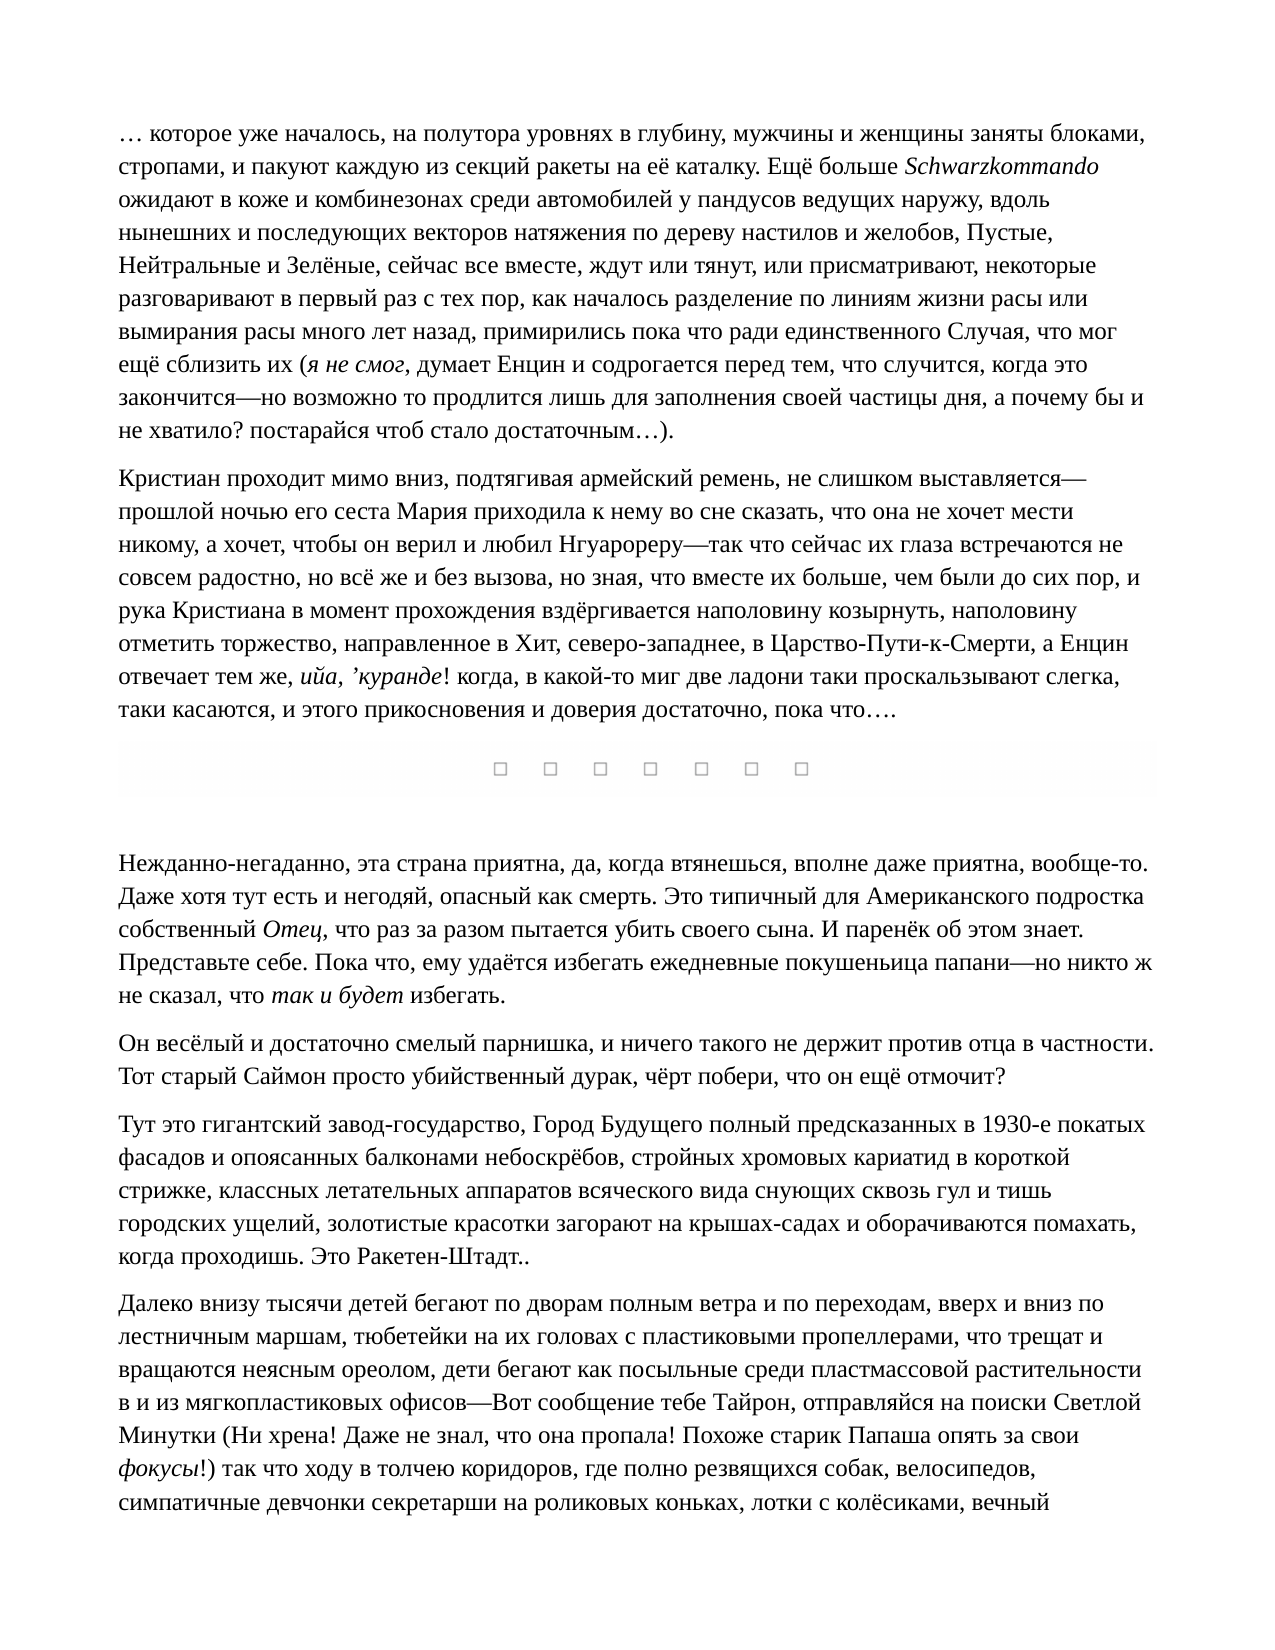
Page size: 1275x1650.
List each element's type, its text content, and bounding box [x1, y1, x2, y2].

text Он весёлый и достаточно смелый парнишка, и ничего такого не держит против отца в частности. Тот старый Саймон просто убийственный дурак, чёрт побери, что он ещё отмочит? [118, 1028, 1157, 1090]
text Кристиан проходит мимо вниз, подтягивая армейский ремень, не слишком выставляется—прошлой ночью его сеста Мария приходила к нему во сне сказать, что она не хочет мести никому, а хочет, чтобы он верил и любил Нгуарореру—так что сейчас их глаза встречаются не совсем радостно, но всё же и без вызова, но зная, что вместе их больше, чем были до сих пор, и рука Кристиана в момент прохождения вздёргивается наполовину козырнуть, наполовину отметить торжество, направленное в Хит, северо-западнее, в Царство-Пути-к-Смерти, а Енцин отвечает тем же, ийа, ’куранде! когда, в какой-то миг две ладони таки проскальзывают слегка, таки касаются, и этого прикосновения и доверия достаточно, пока что…. [118, 463, 1157, 723]
text Нежданно-негаданно, эта страна приятна, да, когда втянешься, вполне даже приятна, вообще-то. Даже хотя тут есть и негодяй, опасный как смерть. Это типичный для Американского подростка собственный Отец, что раз за разом пытается убить своего сына. И паренёк об этом знает. Представьте себе. Пока что, ему удаётся избегать ежедневные покушеньица папани—но никто ж не сказал, что так и будет избегать. [118, 848, 1157, 1009]
text Далеко внизу тысячи детей бегают по дворам полным ветра и по переходам, вверх и вниз по лестничным маршам, тюбетейки на их головах с пластиковыми пропеллерами, что трещат и вращаются неясным ореолом, дети бегают как посыльные среди пластмассовой растительности в и из мягкопластиковых офисов—Вот сообщение тебе Тайрон, отправляйся на поиски Светлой Минутки (Ни хрена! Даже не знал, что она пропала! Похоже старик Папаша опять за свои фокусы!) так что ходу в толчею коридоров, где полно резвящихся собак, велосипедов, симпатичные девчонки секретарши на роликовых коньках, лотки с колёсиками, вечный [118, 1288, 1157, 1515]
text Тут это гигантский завод-государство, Город Будущего полный предсказанных в 1930-е покатых фасадов и опоясанных балконами небоскрёбов, стройных хромовых кариатид в короткой стрижке, классных летательных аппаратов всяческого вида снующих сквозь гул и тишь городских ущелий, золотистые красотки загорают на крышах-садах и оборачиваются помахать, когда проходишь. Это Ракетен-Штадт.. [118, 1109, 1157, 1269]
picture [118, 741, 1157, 797]
text … которое уже началось, на полутора уровнях в глубину, мужчины и женщины заняты блоками, стропами, и пакуют каждую из секций ракеты на её каталку. Ещё больше Schwarzkommando ожидают в коже и комбинезонах среди автомобилей у пандусов ведущих наружу, вдоль нынешних и последующих векторов натяжения по дереву настилов и желобов, Пустые, Нейтральные и Зелёные, сейчас все вместе, ждут или тянут, или присматривают, некоторые разговаривают в первый раз с тех пор, как началось разделение по линиям жизни расы или вымирания расы много лет назад, примирились пока что ради единственного Случая, что мог ещё сблизить их (я не смог, думает Енцин и содрогается перед тем, что случится, когда это закончится—но возможно то продлится лишь для заполнения своей частицы дня, а почему бы и не хватило? постарайся чтоб стало достаточным…). [118, 118, 1157, 444]
